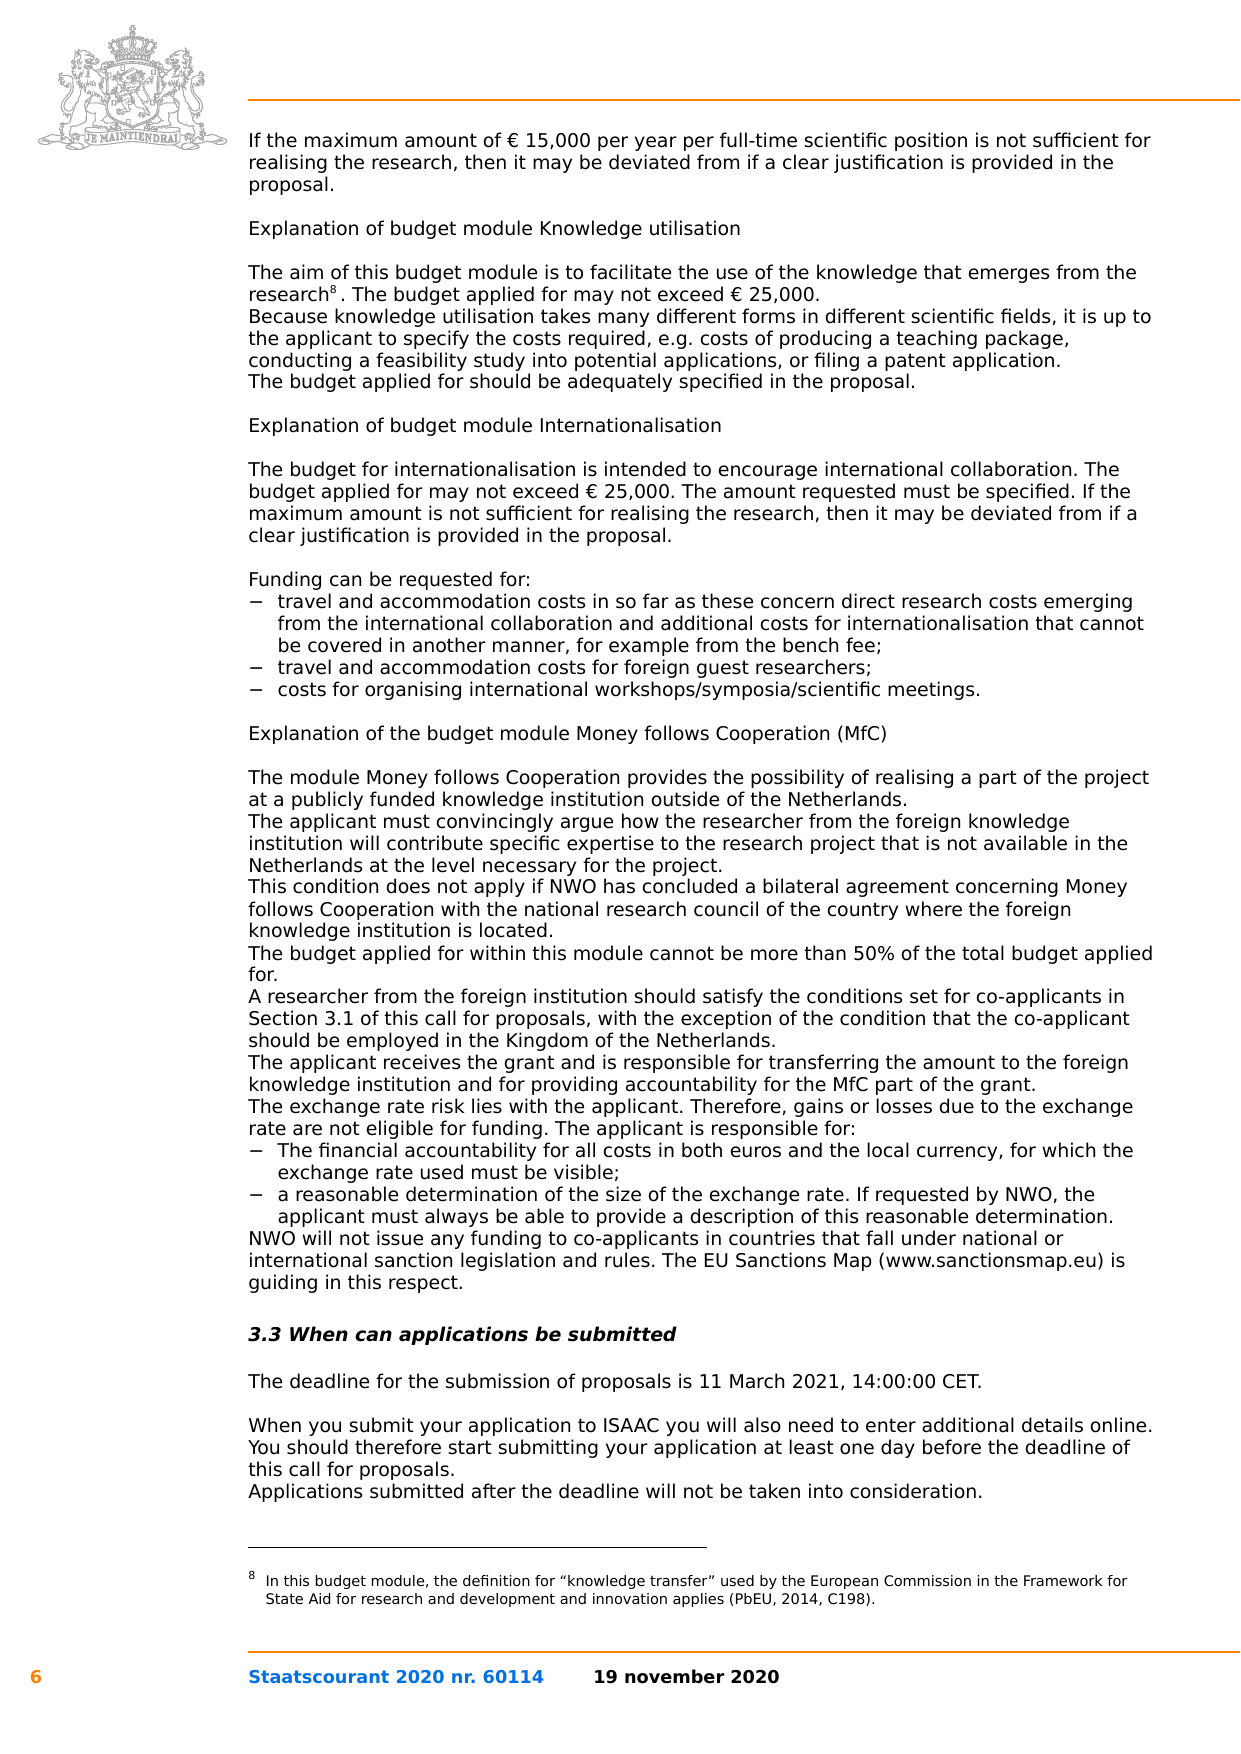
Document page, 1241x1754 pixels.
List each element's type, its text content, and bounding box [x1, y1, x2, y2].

text − travel and accommodation costs for foreign guest researchers; [248, 657, 1163, 679]
text Funding can be requested for: [248, 569, 1163, 591]
text − The financial accountability for all costs in both euros and the local currency, for which the exchange rate used must be visible; [248, 1140, 1163, 1184]
subtitle Explanation of budget module Internationalisation [248, 415, 1163, 437]
text The budget applied for within this module cannot be more than 50% of the total budget applied for. [248, 942, 1163, 986]
text Because knowledge utilisation takes many different forms in different scientific fields, it is up to the applicant to specify the costs required, e.g. costs of producing a teaching package, conducting a feasibility study into potential applications, or filing a patent application. [248, 306, 1163, 371]
picture [38, 25, 227, 150]
text The applicant must convincingly argue how the researcher from the foreign knowledge institution will contribute specific expertise to the research project that is not available in the Netherlands at the level necessary for the project. [248, 811, 1163, 876]
subtitle Explanation of budget module Knowledge utilisation [248, 218, 1163, 240]
text The budget for internationalisation is intended to encourage international collaboration. The budget applied for may not exceed € 25,000. The amount requested must be specified. If the maximum amount is not sufficient for realising the research, then it may be deviated from if a clear justification is provided in the proposal. [248, 459, 1163, 547]
subtitle Explanation of the budget module Money follows Cooperation (MfC) [248, 723, 1163, 745]
text The budget applied for should be adequately specified in the proposal. [248, 371, 1163, 393]
text A researcher from the foreign institution should satisfy the conditions set for co-applicants in Section 3.1 of this call for proposals, with the exception of the condition that the co-applicant should be employed in the Kingdom of the Netherlands. [248, 986, 1163, 1052]
text − travel and accommodation costs in so far as these concern direct research costs emerging from the international collaboration and additional costs for internationalisation that cannot be covered in another manner, for example from the bench fee; [248, 591, 1163, 657]
text The exchange rate risk lies with the applicant. Therefore, gains or losses due to the exchange rate are not eligible for funding. The applicant is responsible for: [248, 1096, 1163, 1140]
text The deadline for the submission of proposals is 11 March 2021, 14:00:00 CET. [248, 1371, 1163, 1393]
text The aim of this budget module is to facilitate the use of the knowledge that emerges from the research. The budget applied for may not exceed € 25,000. [248, 262, 1163, 306]
text Applications submitted after the deadline will not be taken into consideration. [248, 1481, 1163, 1503]
text When you submit your application to ISAAC you will also need to enter additional details online. You should therefore start submitting your application at least one day before the deadline of this call for proposals. [248, 1415, 1163, 1481]
text If the maximum amount of € 15,000 per year per full-time scientific position is not sufficient for realising the research, then it may be deviated from if a clear justification is provided in the proposal. [248, 130, 1163, 196]
text − a reasonable determination of the size of the exchange rate. If requested by NWO, the applicant must always be able to provide a description of this reasonable determination. [248, 1184, 1163, 1228]
text − costs for organising international workshops/symposia/scientific meetings. [248, 679, 1163, 701]
text NWO will not issue any funding to co-applicants in countries that fall under national or international sanction legislation and rules. The EU Sanctions Map (www.sanctionsmap.eu) is guiding in this respect. [248, 1228, 1163, 1294]
text In this budget module, the definition for “knowledge transfer” used by the European Commission in the Framework for State Aid for research and development and innovation applies (PbEU, 2014, C198). [248, 1569, 1163, 1608]
text This condition does not apply if NWO has concluded a bilateral agreement concerning Money follows Cooperation with the national research council of the country where the foreign knowledge institution is located. [248, 876, 1163, 942]
subtitle 3.3 When can applications be submitted [248, 1324, 1163, 1346]
text The applicant receives the grant and is responsible for transferring the amount to the foreign knowledge institution and for providing accountability for the MfC part of the grant. [248, 1052, 1163, 1096]
text The module Money follows Cooperation provides the possibility of realising a part of the project at a publicly funded knowledge institution outside of the Netherlands. [248, 767, 1163, 811]
